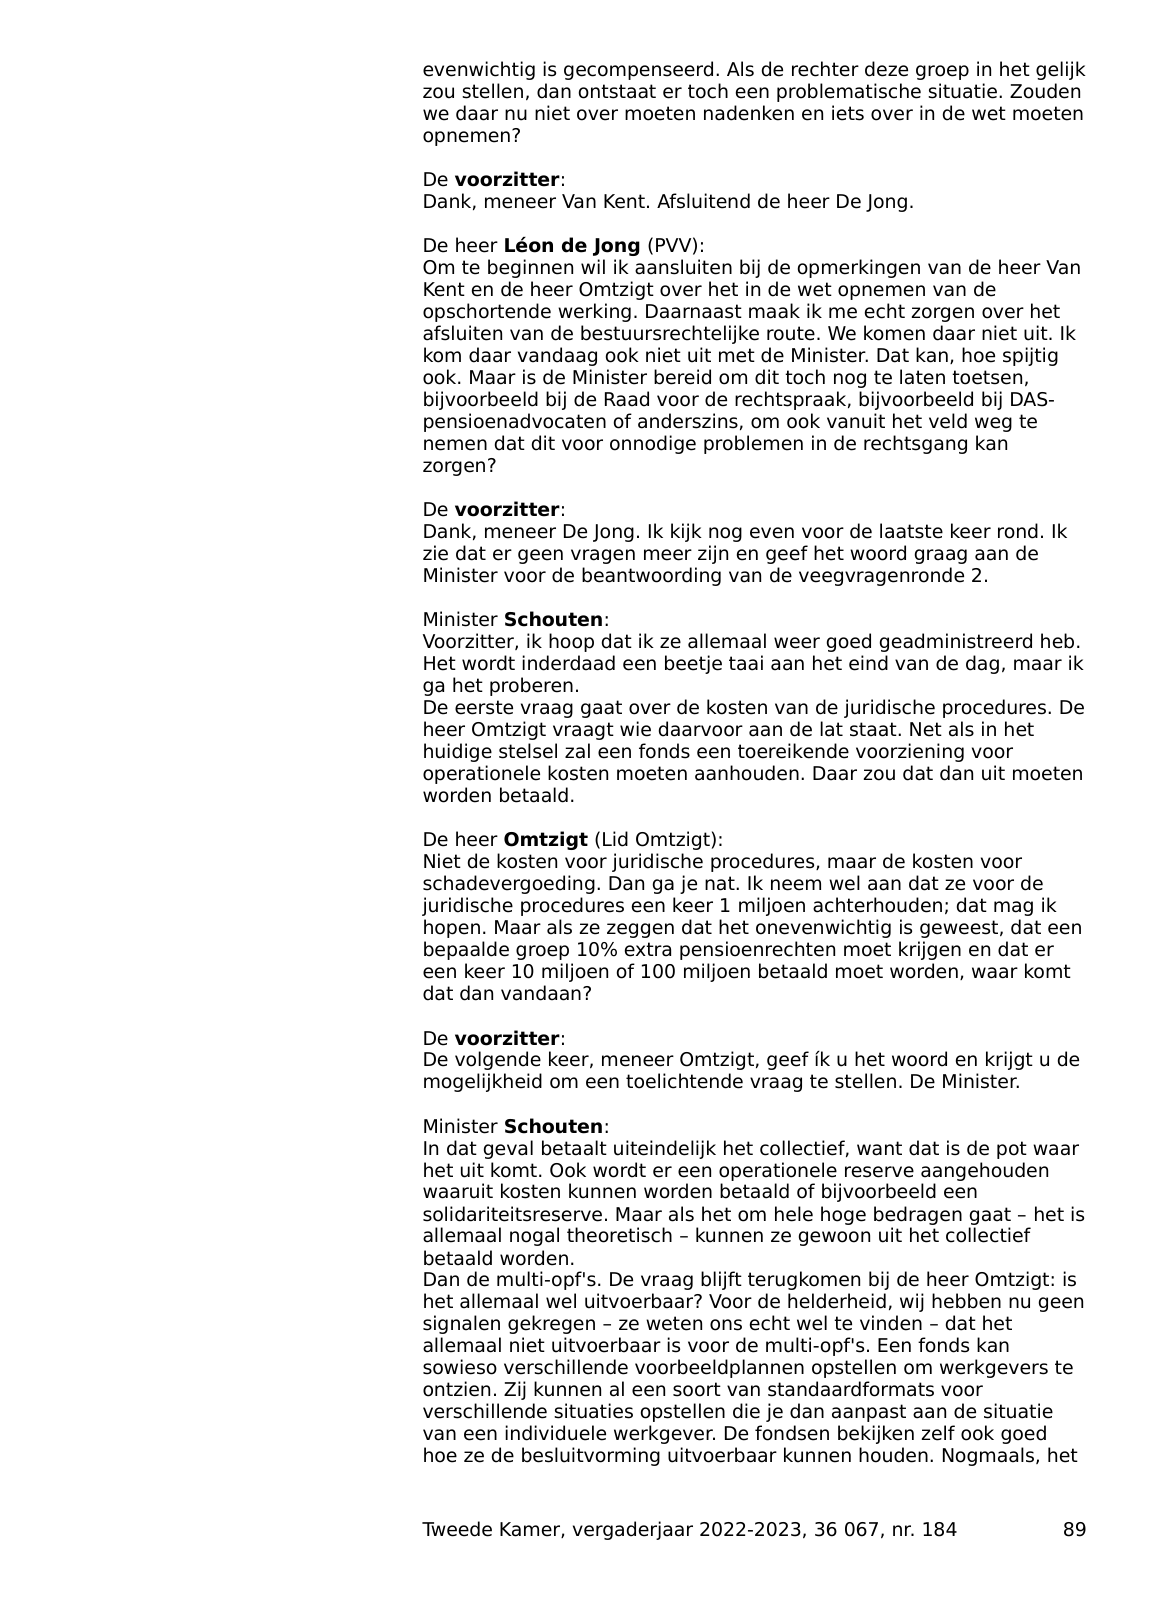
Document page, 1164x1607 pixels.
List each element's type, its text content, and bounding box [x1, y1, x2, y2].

text De voorzitter: [422, 1027, 1087, 1049]
text Minister Schouten: [422, 609, 1087, 631]
text De voorzitter: [422, 499, 1087, 521]
text Voorzitter, ik hoop dat ik ze allemaal weer goed geadministreerd heb. Het wordt inderdaad een beetje taai aan het eind van de dag, maar ik ga het proberen. [422, 631, 1087, 697]
text De heer Omtzigt (Lid Omtzigt): [422, 829, 1087, 851]
text Dan de multi-opf's. De vraag blijft terugkomen bij de heer Omtzigt: is het allemaal wel uitvoerbaar? Voor de helderheid, wij hebben nu geen signalen gekregen – ze weten ons echt wel te vinden – dat het allemaal niet uitvoerbaar is voor de multi-opf's. Een fonds kan sowieso verschillende voorbeeldplannen opstellen om werkgevers te ontzien. Zij kunnen al een soort van standaardformats voor verschillende situaties opstellen die je dan aanpast aan de situatie van een individuele werkgever. De fondsen bekijken zelf ook goed hoe ze de besluitvorming uitvoerbaar kunnen houden. Nogmaals, het [422, 1269, 1087, 1467]
text De voorzitter: [422, 169, 1087, 191]
text Om te beginnen wil ik aansluiten bij de opmerkingen van de heer Van Kent en de heer Omtzigt over het in de wet opnemen van de opschortende werking. Daarnaast maak ik me echt zorgen over het afsluiten van de bestuursrechtelijke route. We komen daar niet uit. Ik kom daar vandaag ook niet uit met de Minister. Dat kan, hoe spijtig ook. Maar is de Minister bereid om dit toch nog te laten toetsen, bijvoorbeeld bij de Raad voor de rechtspraak, bijvoorbeeld bij DAS-pensioenadvocaten of anderszins, om ook vanuit het veld weg te nemen dat dit voor onnodige problemen in de rechtsgang kan zorgen? [422, 257, 1087, 477]
text evenwichtig is gecompenseerd. Als de rechter deze groep in het gelijk zou stellen, dan ontstaat er toch een problematische situatie. Zouden we daar nu niet over moeten nadenken en iets over in de wet moeten opnemen? [422, 59, 1087, 147]
text De volgende keer, meneer Omtzigt, geef ík u het woord en krijgt u de mogelijkheid om een toelichtende vraag te stellen. De Minister. [422, 1049, 1087, 1093]
text Minister Schouten: [422, 1116, 1087, 1137]
text De heer Léon de Jong (PVV): [422, 235, 1087, 257]
text Niet de kosten voor juridische procedures, maar de kosten voor schadevergoeding. Dan ga je nat. Ik neem wel aan dat ze voor de juridische procedures een keer 1 miljoen achterhouden; dat mag ik hopen. Maar als ze zeggen dat het onevenwichtig is geweest, dat een bepaalde groep 10% extra pensioenrechten moet krijgen en dat er een keer 10 miljoen of 100 miljoen betaald moet worden, waar komt dat dan vandaan? [422, 851, 1087, 1005]
text De eerste vraag gaat over de kosten van de juridische procedures. De heer Omtzigt vraagt wie daarvoor aan de lat staat. Net als in het huidige stelsel zal een fonds een toereikende voorziening voor operationele kosten moeten aanhouden. Daar zou dat dan uit moeten worden betaald. [422, 697, 1087, 807]
text In dat geval betaalt uiteindelijk het collectief, want dat is de pot waar het uit komt. Ook wordt er een operationele reserve aangehouden waaruit kosten kunnen worden betaald of bijvoorbeeld een solidariteitsreserve. Maar als het om hele hoge bedragen gaat – het is allemaal nogal theoretisch – kunnen ze gewoon uit het collectief betaald worden. [422, 1137, 1087, 1269]
text Dank, meneer Van Kent. Afsluitend de heer De Jong. [422, 191, 1087, 213]
text Dank, meneer De Jong. Ik kijk nog even voor de laatste keer rond. Ik zie dat er geen vragen meer zijn en geef het woord graag aan de Minister voor de beantwoording van de veegvragenronde 2. [422, 521, 1087, 587]
